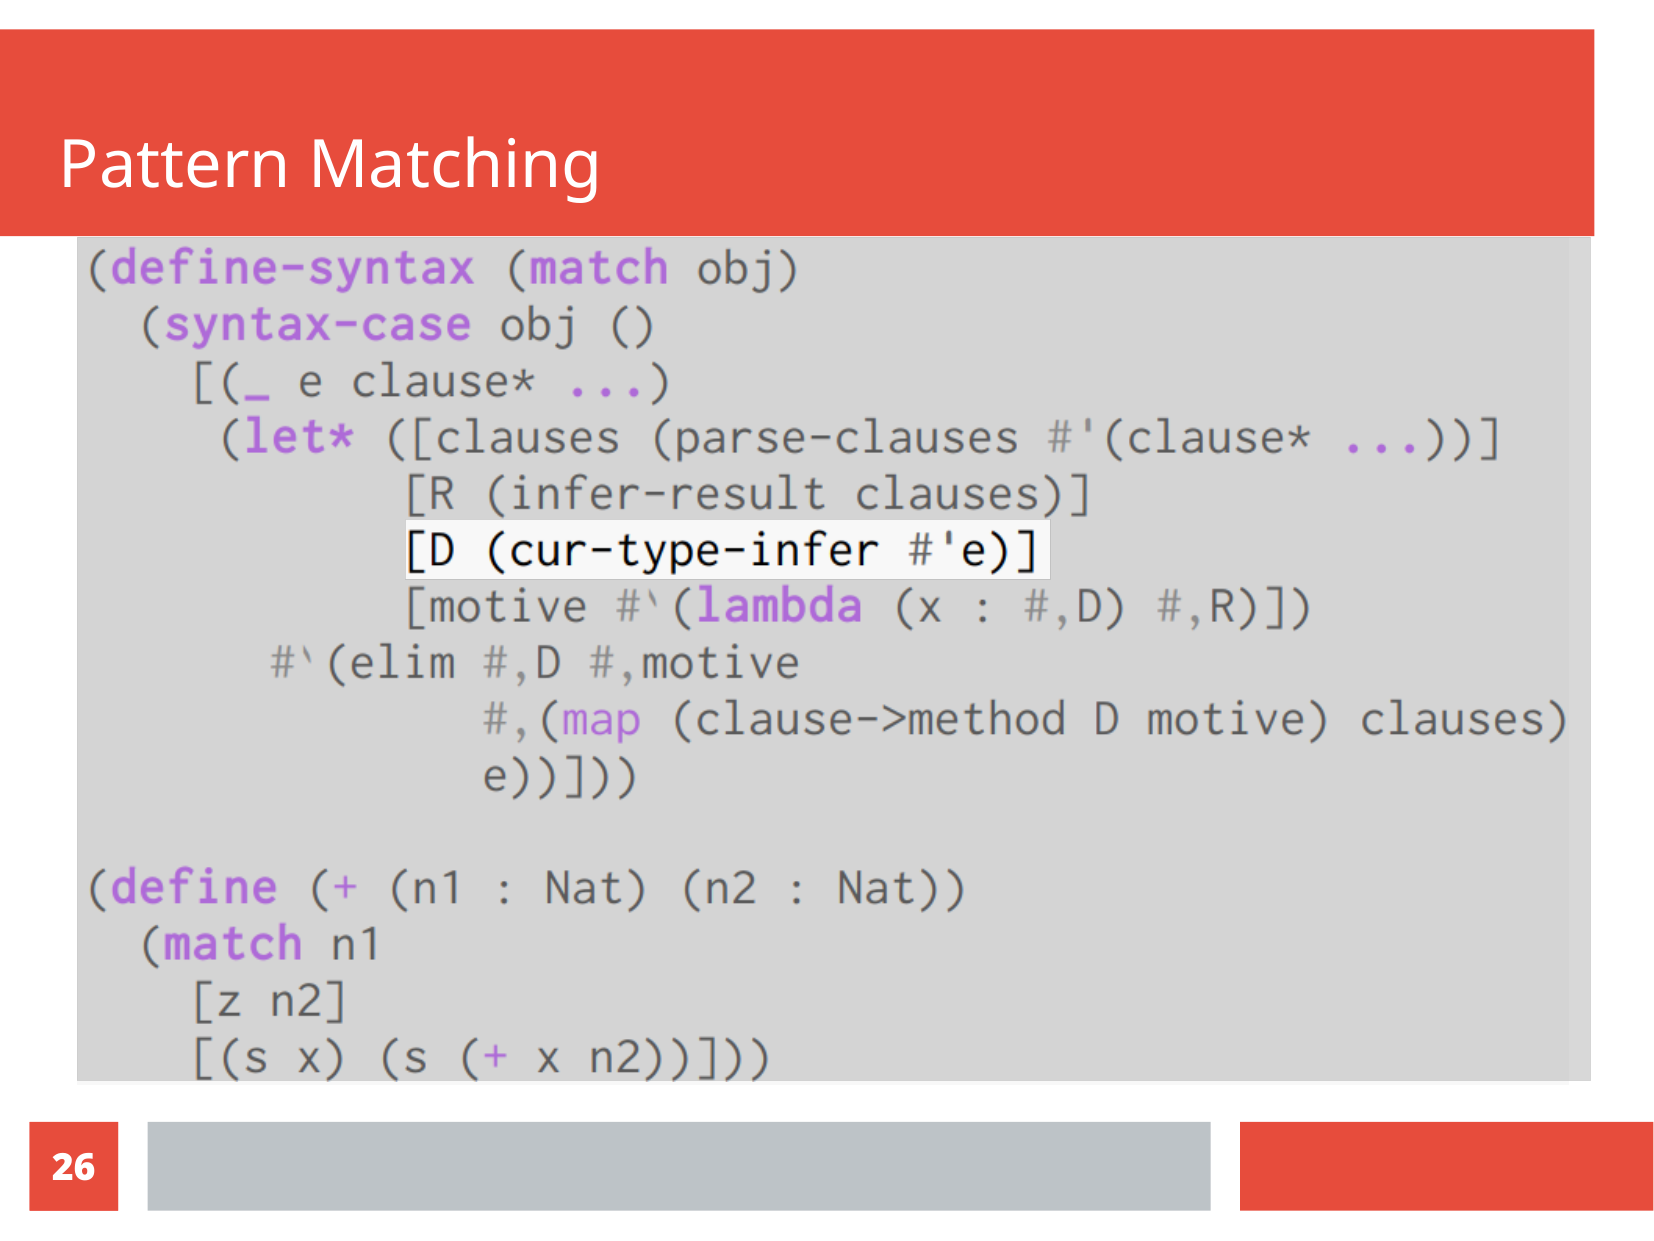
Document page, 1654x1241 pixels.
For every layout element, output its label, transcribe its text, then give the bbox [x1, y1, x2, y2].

picture [406, 520, 1050, 579]
title Pattern Matching [59, 59, 1595, 207]
text_box [77, 237, 1591, 1081]
picture [77, 1081, 1569, 1085]
